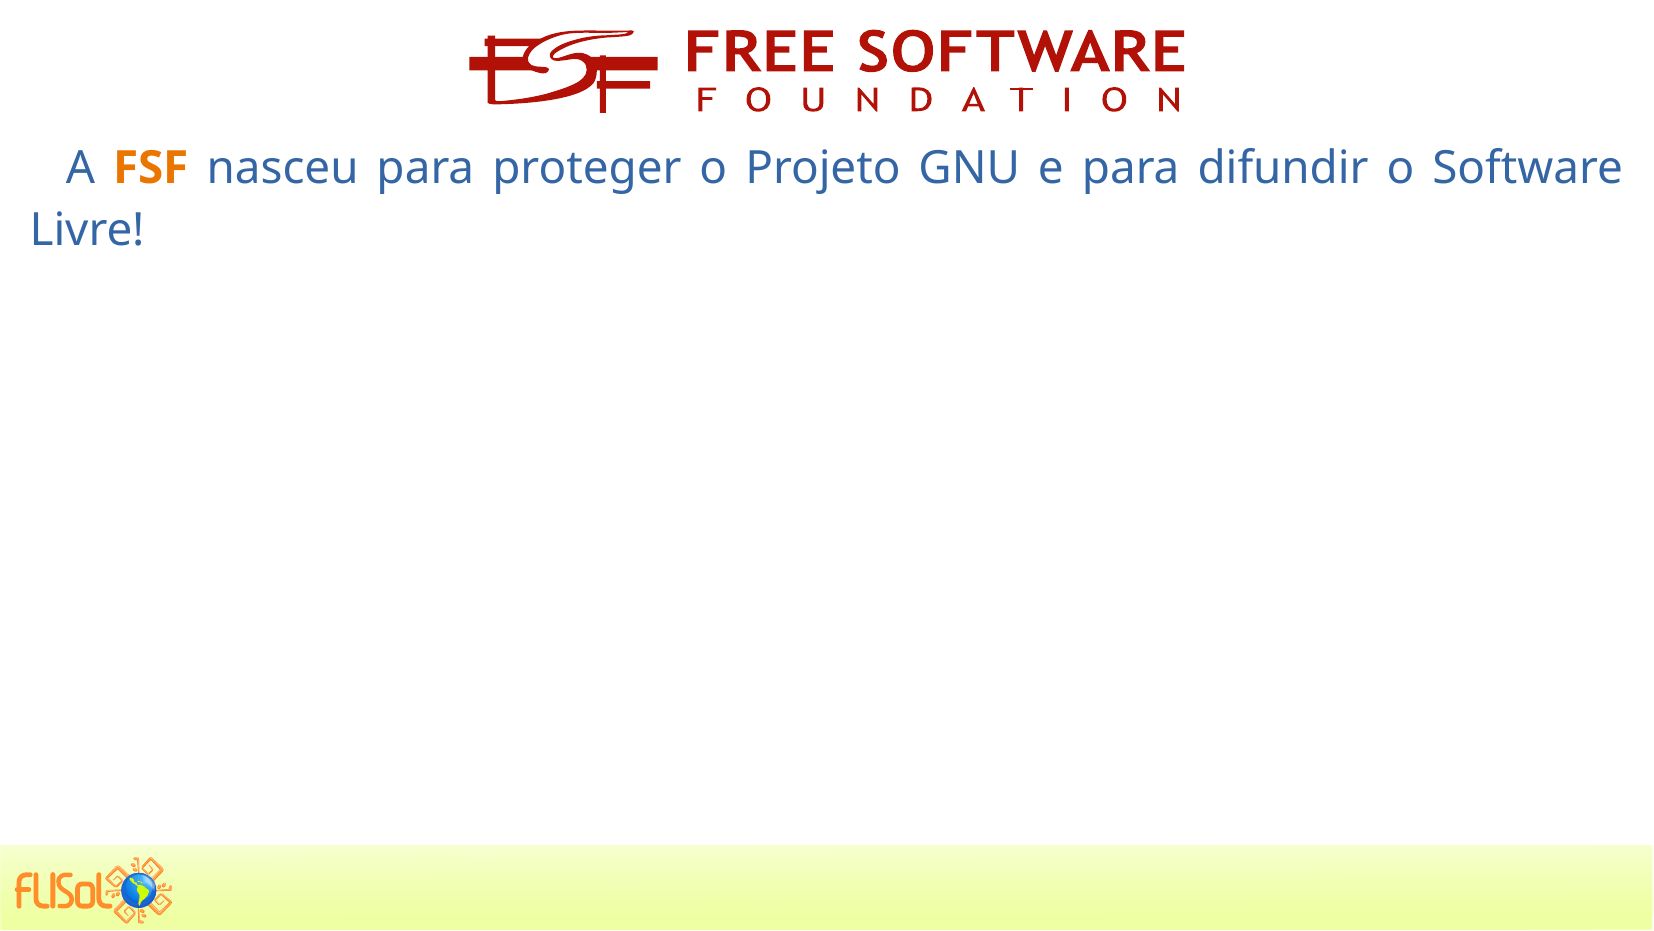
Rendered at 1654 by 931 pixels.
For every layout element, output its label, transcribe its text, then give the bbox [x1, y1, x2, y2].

picture [469, 29, 1185, 114]
text_box A FSF nasceu para proteger o Projeto GNU e para difundir o Software Livre! [29, 163, 1625, 231]
text_box [0, 844, 1654, 931]
